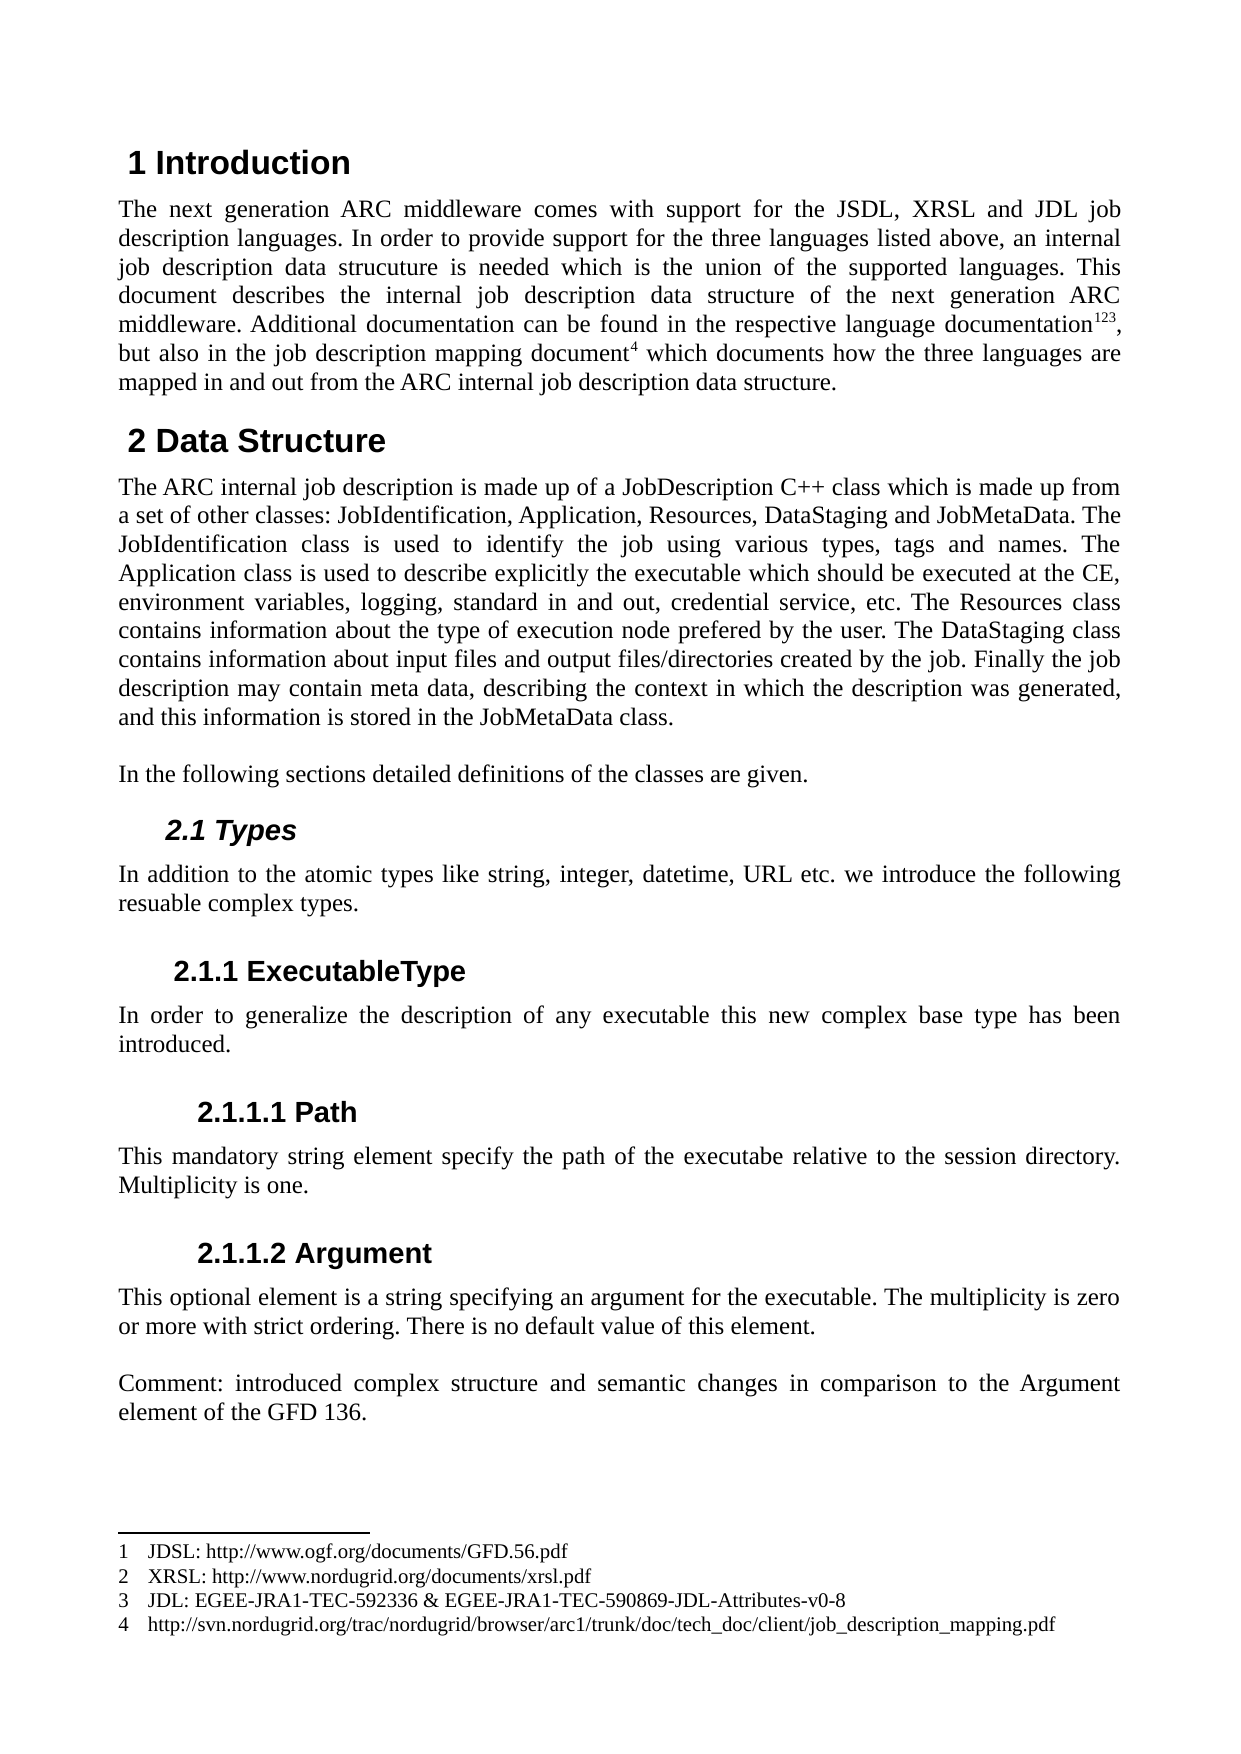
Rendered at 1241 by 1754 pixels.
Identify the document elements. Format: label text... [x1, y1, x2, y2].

text In the following sections detailed definitions of the classes are given. [118, 759, 1122, 788]
text JDSL: http://www.ogf.org/documents/GFD.56.pdf [118, 1539, 1122, 1563]
subtitle Introduction [118, 143, 1122, 182]
text This mandatory string element specify the path of the executabe relative to the session directory. Multiplicity is one. [118, 1141, 1122, 1198]
text Comment: introduced complex structure and semantic changes in comparison to the Argument element of the GFD 136. [118, 1368, 1122, 1426]
text This optional element is a string specifying an argument for the executable. The multiplicity is zero or more with strict ordering. There is no default value of this element. [118, 1282, 1122, 1339]
text JDL: EGEE-JRA1-TEC-592336 & EGEE-JRA1-TEC-590869-JDL-Attributes-v0-8 [118, 1588, 1122, 1612]
text The next generation ARC middleware comes with support for the JSDL, XRSL and JDL job description languages. In order to provide support for the three languages listed above, an internal job description data strucuture is needed which is the union of the supported languages. This document describes the internal job description data structure of the next generation ARC middleware. Additional documentation can be found in the respective language documentation, but also in the job description mapping document which documents how the three languages are mapped in and out from the ARC internal job description data structure. [118, 194, 1122, 396]
subtitle Argument [189, 1236, 1122, 1269]
subtitle Data Structure [118, 421, 1122, 459]
text http://svn.nordugrid.org/trac/nordugrid/browser/arc1/trunk/doc/tech_doc/client/job_description_mapping.pdf [118, 1612, 1122, 1636]
text XRSL: http://www.nordugrid.org/documents/xrsl.pdf [118, 1563, 1122, 1588]
subtitle 2.1 Types [142, 813, 1122, 846]
subtitle Path [189, 1095, 1122, 1128]
subtitle ExecutableType [165, 954, 1122, 987]
text In addition to the atomic types like string, integer, datetime, URL etc. we introduce the following resuable complex types. [118, 859, 1122, 916]
text The ARC internal job description is made up of a JobDescription C++ class which is made up from a set of other classes: JobIdentification, Application, Resources, DataStaging and JobMetaData. The JobIdentification class is used to identify the job using various types, tags and names. The Application class is used to describe explicitly the executable which should be executed at the CE, environment variables, logging, standard in and out, credential service, etc. The Resources class contains information about the type of execution node prefered by the user. The DataStaging class contains information about input files and output files/directories created by the job. Finally the job description may contain meta data, describing the context in which the description was generated, and this information is stored in the JobMetaData class. [118, 472, 1122, 730]
text In order to generalize the description of any executable this new complex base type has been introduced. [118, 1000, 1122, 1057]
